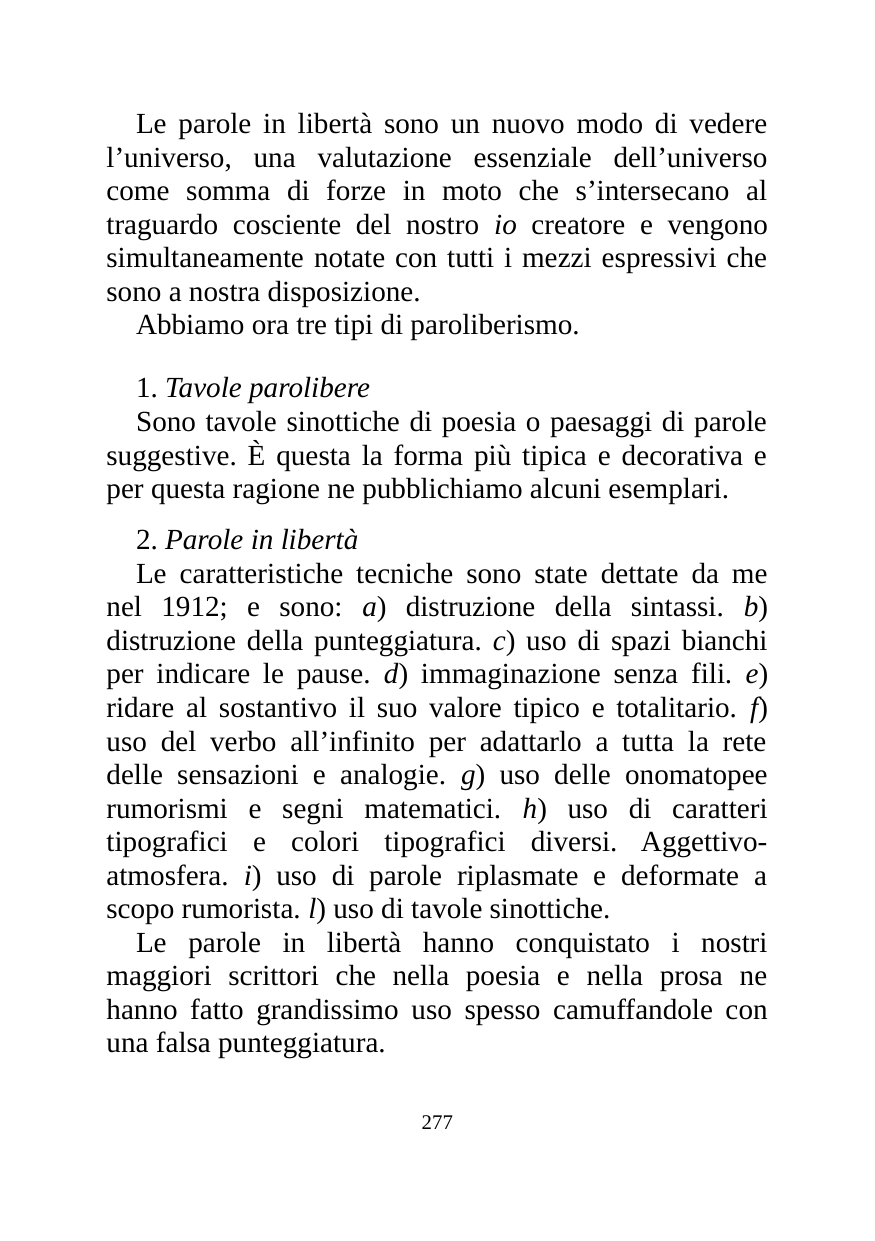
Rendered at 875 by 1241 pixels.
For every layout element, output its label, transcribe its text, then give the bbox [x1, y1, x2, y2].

text Abbiamo ora tre tipi di paroliberismo. [106, 307, 768, 341]
text 2. Parole in libertà [106, 522, 768, 556]
text Le caratteristiche tecniche sono state dettate da me nel 1912; e sono: a) distruzione della sintassi. b) distruzione della punteggiatura. c) uso di spazi bianchi per indicare le pause. d) immaginazione senza fili. e) ridare al sostantivo il suo valore tipico e totalitario. f) uso del verbo all’infinito per adattarlo a tutta la rete delle sensazioni e analogie. g) uso delle onomatopee rumorismi e segni matematici. h) uso di caratteri tipografici e colori tipografici diversi. Aggettivo-atmosfera. i) uso di parole riplasmate e deformate a scopo rumorista. l) uso di tavole sinottiche. [106, 556, 768, 925]
text Sono tavole sinottiche di poesia o paesaggi di parole suggestive. È questa la forma più tipica e decorativa e per questa ragione ne pubblichiamo alcuni esemplari. [106, 404, 768, 505]
text Le parole in libertà hanno conquistato i nostri maggiori scrittori che nella poesia e nella prosa ne hanno fatto grandissimo uso spesso camuffandole con una falsa punteggiatura. [106, 925, 768, 1059]
text Le parole in libertà sono un nuovo modo di vedere l’universo, una valutazione essenziale dell’universo come somma di forze in moto che s’intersecano al traguardo cosciente del nostro io creatore e vengono simultaneamente notate con tutti i mezzi espressivi che sono a nostra disposizione. [106, 106, 768, 307]
text 1. Tavole parolibere [106, 371, 768, 404]
